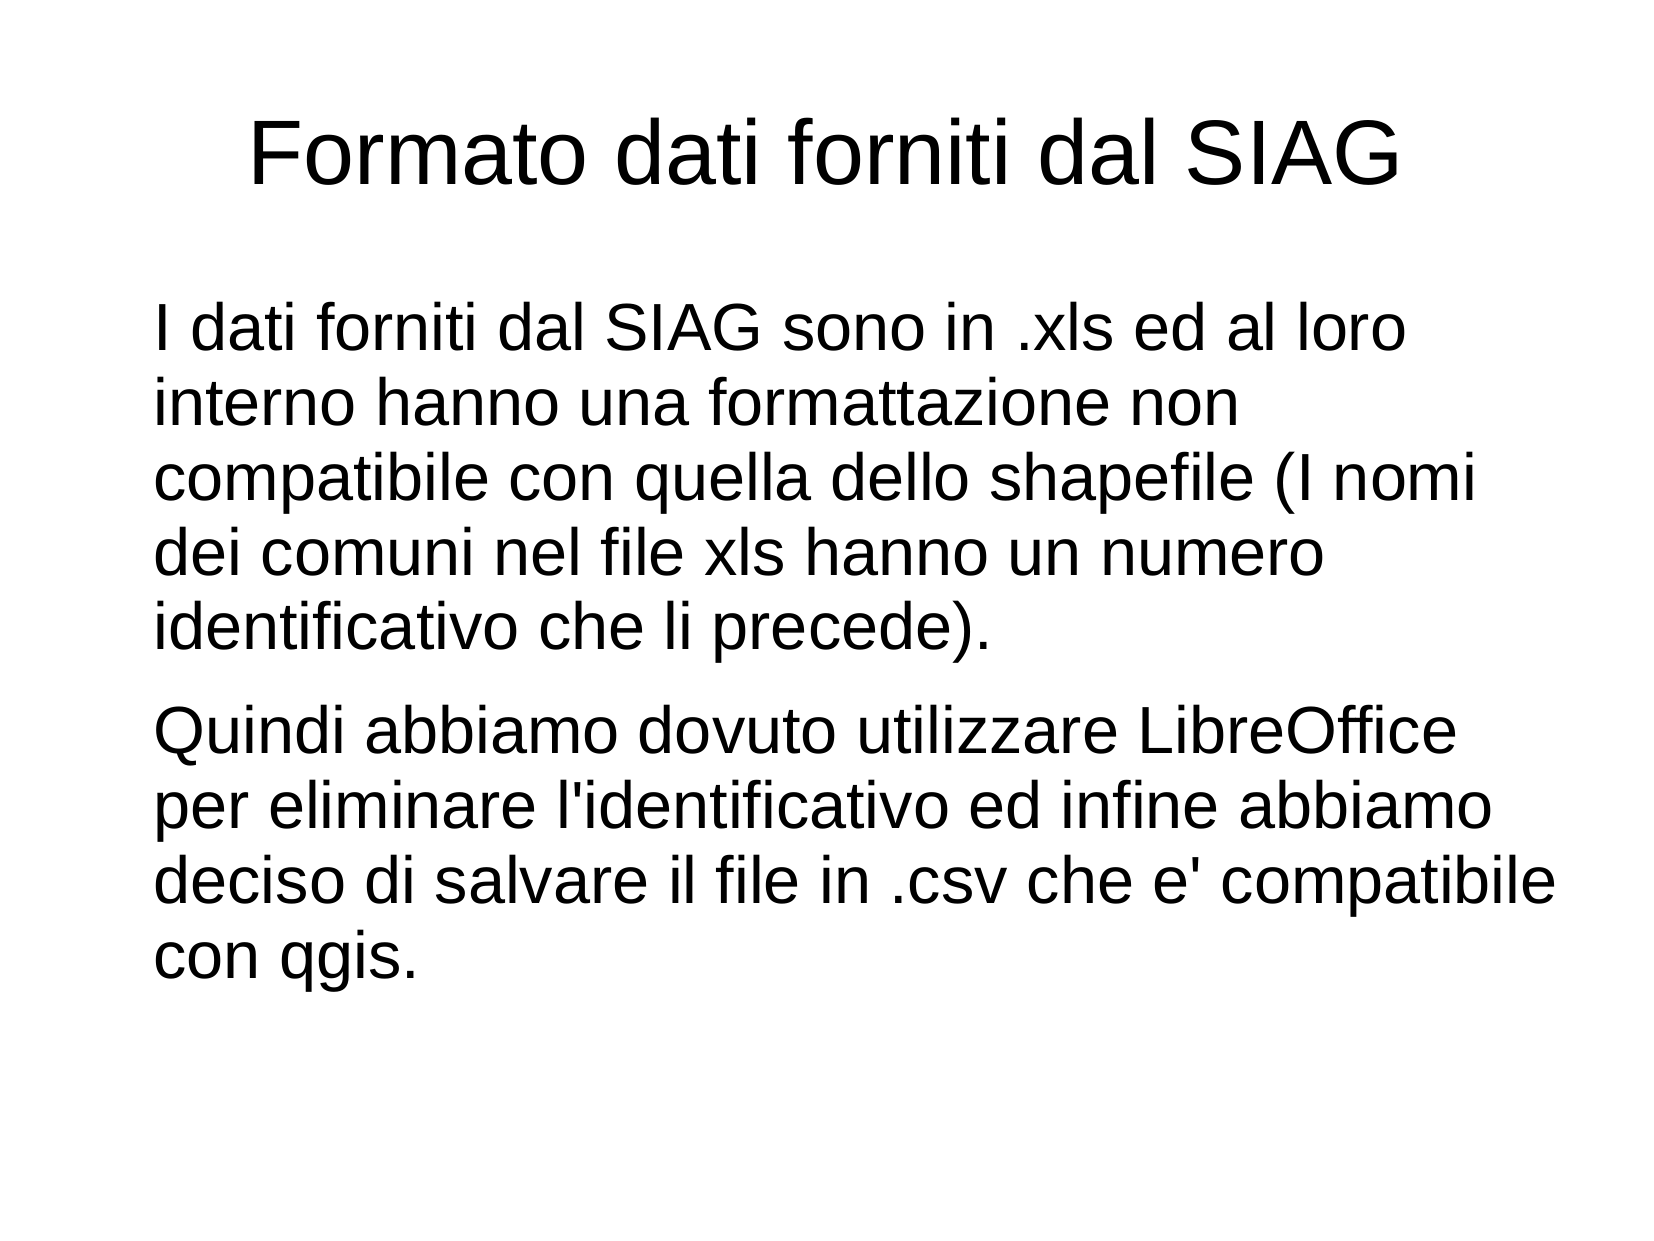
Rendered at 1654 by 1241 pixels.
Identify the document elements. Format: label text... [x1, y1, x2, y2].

title Formato dati forniti dal SIAG [82, 49, 1571, 257]
list I dati forniti dal SIAG sono in .xls ed al loro interno hanno una formattazione non compatibile con quella dello shapefile (I nomi dei comuni nel file xls hanno un numero identificativo che li precede). Quindi abbiamo dovuto utilizzare LibreOffice per eliminare l'identificativo ed infine abbiamo deciso di salvare il file in .csv che e' compatibile con qgis. [82, 290, 1571, 1010]
